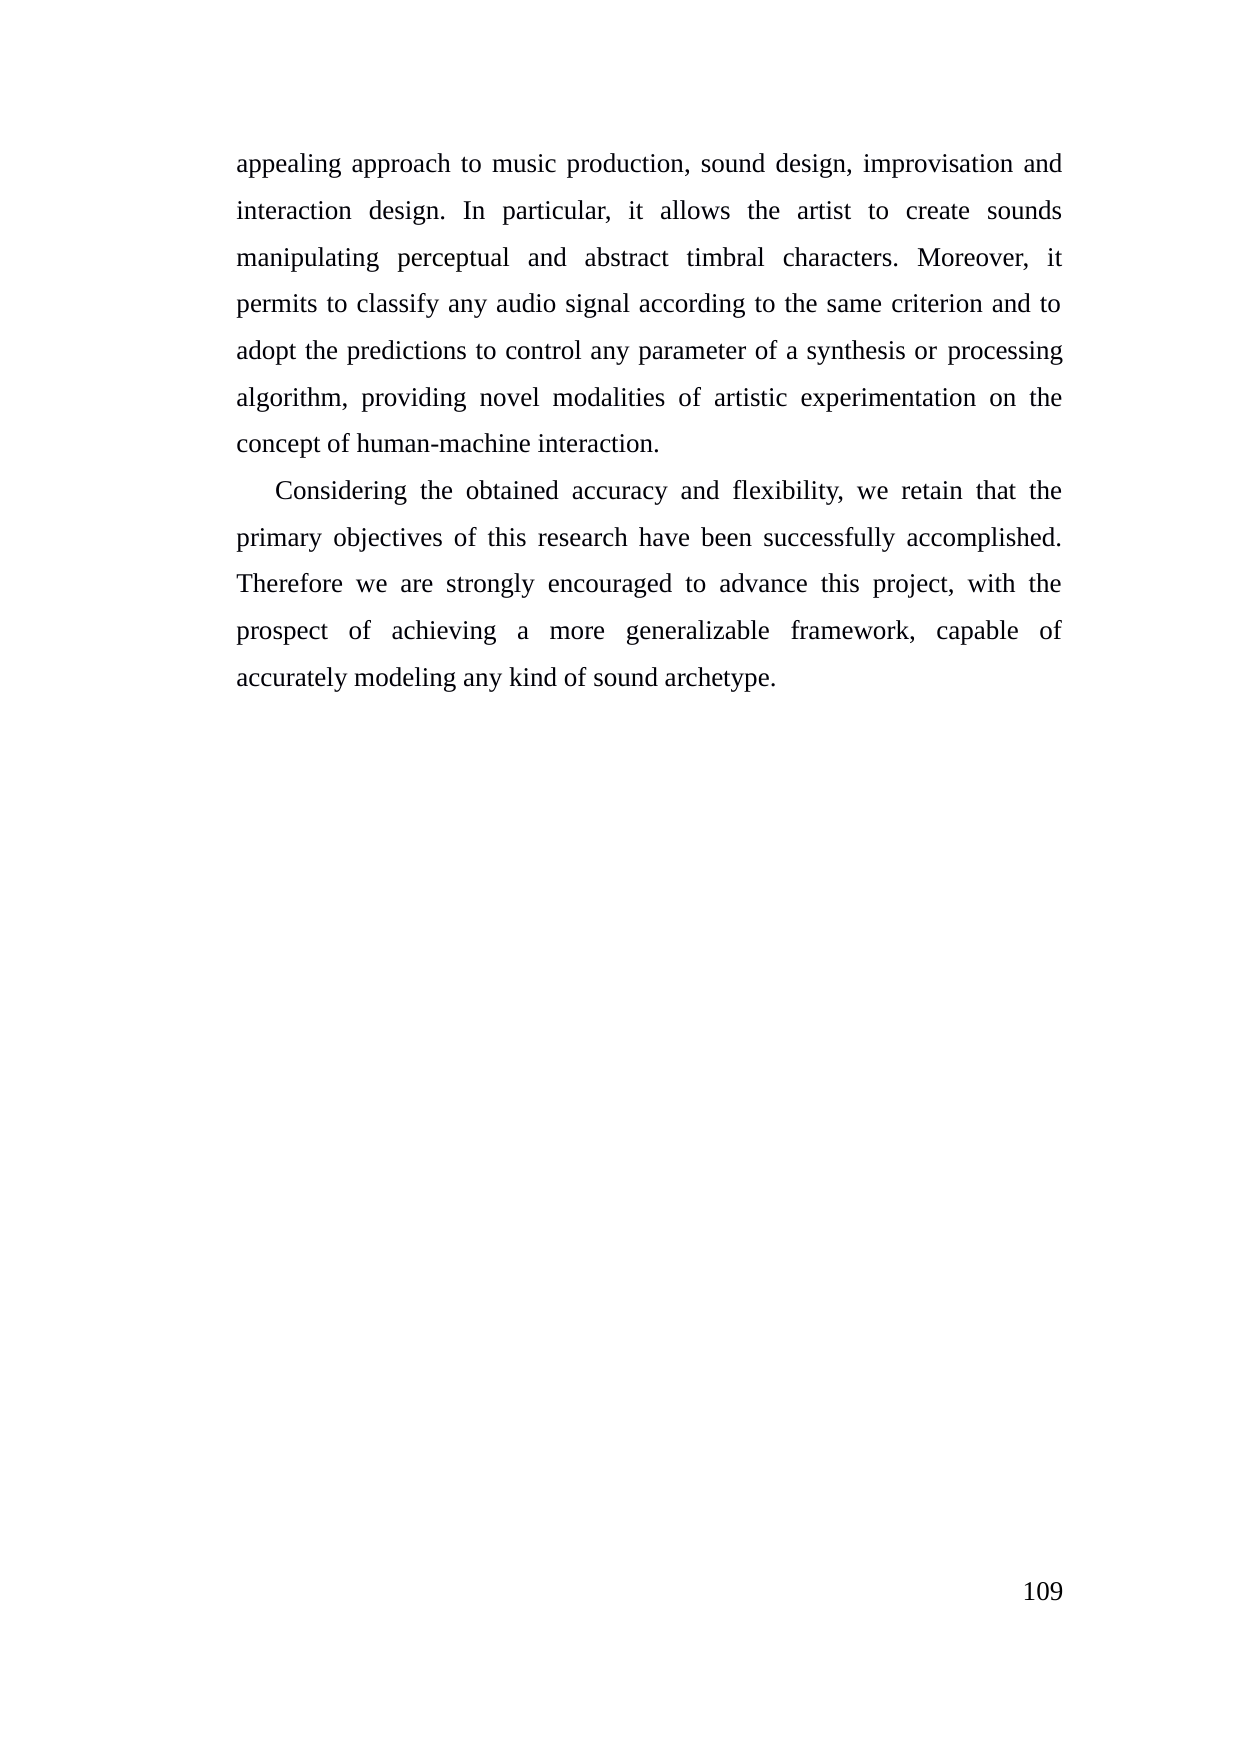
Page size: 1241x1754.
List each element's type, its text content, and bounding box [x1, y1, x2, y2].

text Considering the obtained accuracy and flexibility, we retain that the primary objectives of this research have been successfully accomplished. Therefore we are strongly encouraged to advance this project, with the prospect of achieving a more generalizable framework, capable of accurately modeling any kind of sound archetype. [236, 474, 1063, 692]
text appealing approach to music production, sound design, improvisation and interaction design. In particular, it allows the artist to create sounds manipulating perceptual and abstract timbral characters. Moreover, it permits to classify any audio signal according to the same criterion and to adopt the predictions to control any parameter of a synthesis or processing algorithm, providing novel modalities of artistic experimentation on the concept of human-machine interaction. [236, 148, 1063, 459]
